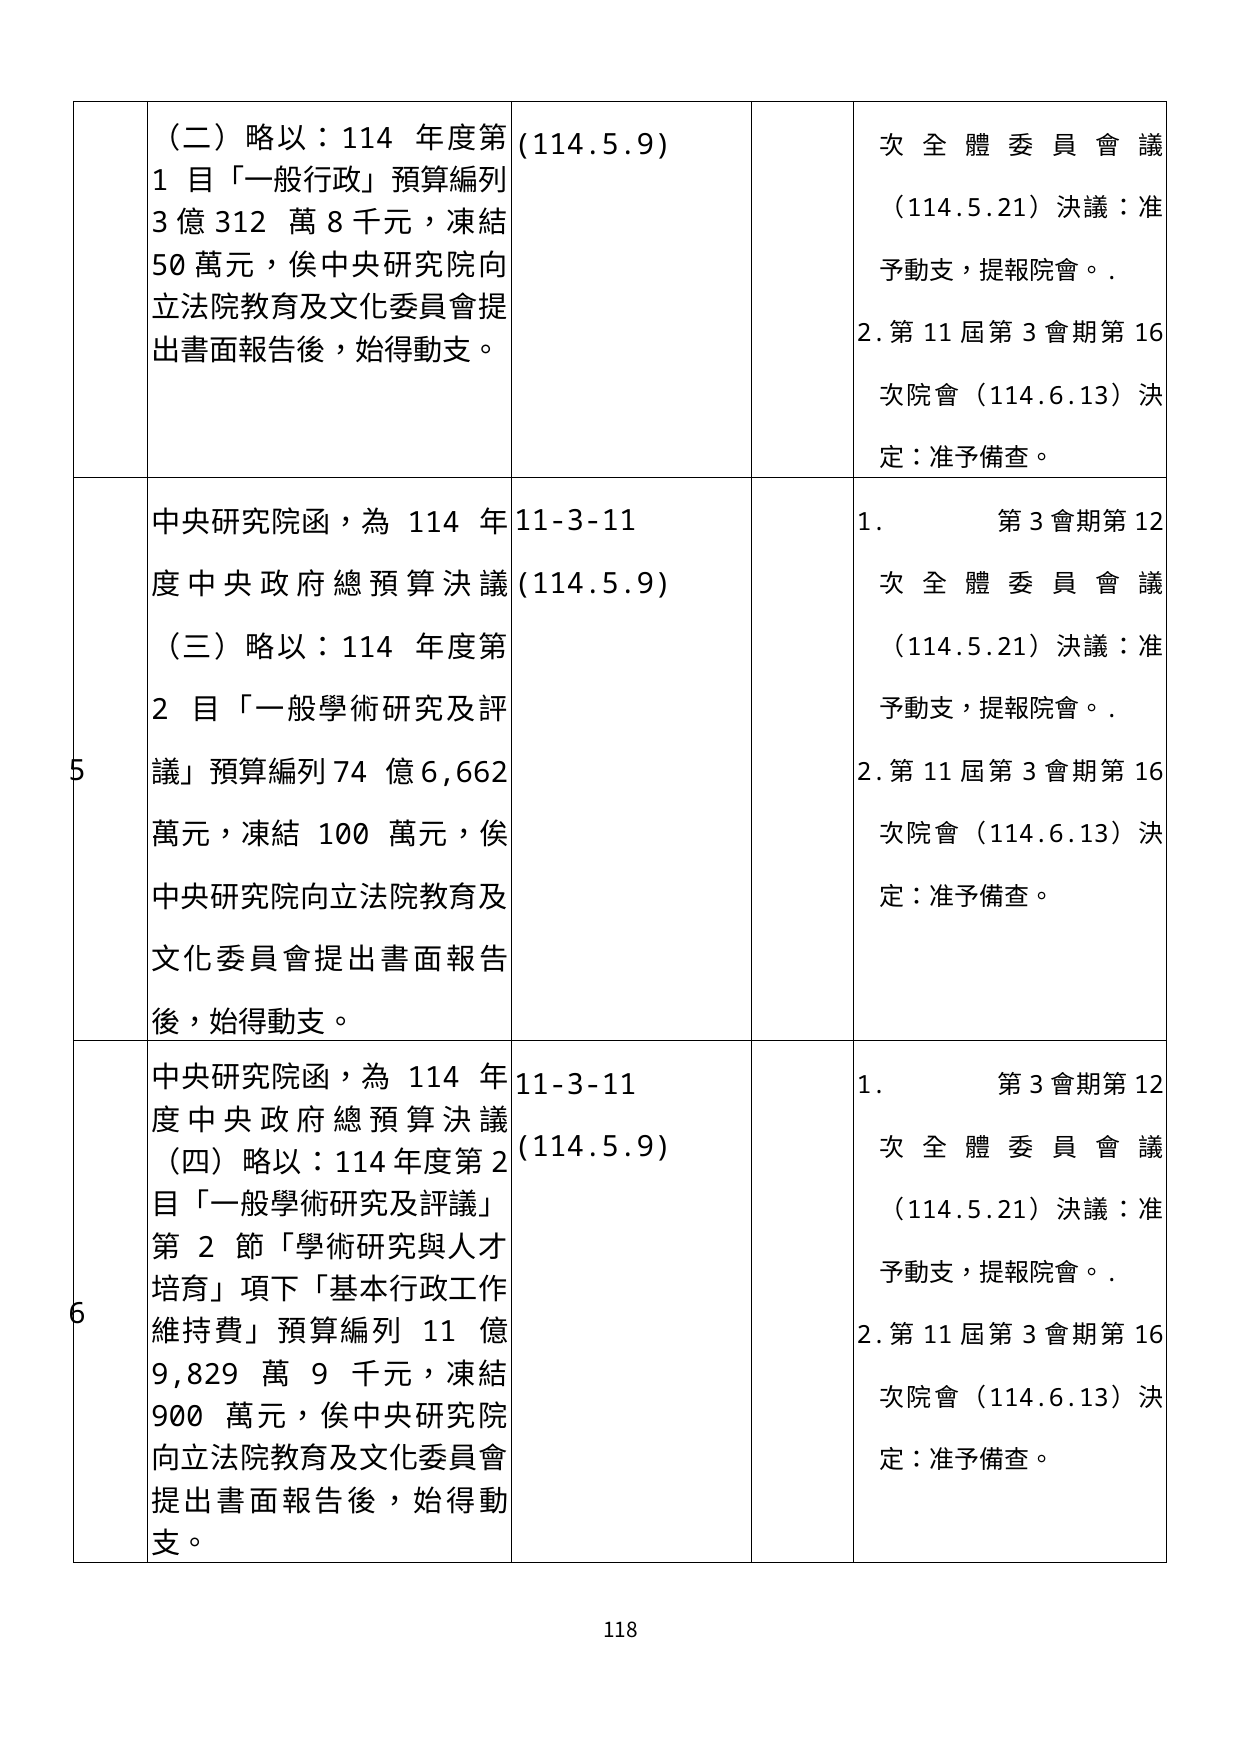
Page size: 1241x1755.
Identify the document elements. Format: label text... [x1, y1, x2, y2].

table_cell [752, 478, 853, 1040]
table_cell （二）略以：114 年度第 1 目「一般行政」預算編列 3億312 萬8千元，凍結50萬元，俟中央研究院向立法院教育及文化委員會提出書面報告後，始得動支。 [148, 102, 511, 477]
table_cell (114.5.9) [512, 102, 751, 477]
table_cell [74, 1312, 81, 1321]
table_cell [74, 769, 80, 778]
table_cell 11-3-11 (114.5.9) [512, 1041, 751, 1562]
table_cell 中央研究院函，為 114 年度中央政府總預算決議（四）略以：114年度第2目「一般學術研究及評議」第 2 節「學術研究與人才培育」項下「基本行政工作維持費」預算編列 11 億9,829 萬 9 千元，凍結 900 萬元，俟中央研究院向立法院教育及文化委員會提出書面報告後，始得動支。 [148, 1041, 511, 1562]
table_cell [752, 102, 853, 477]
table_cell 中央研究院函，為 114 年度中央政府總預算決議（三）略以：114 年度第 2 目「一般學術研究及評議」預算編列74 億6,662 萬元，凍結 100 萬元，俟中央研究院向立法院教育及文化委員會提出書面報告後，始得動支。 [148, 478, 511, 1040]
table_cell [74, 102, 147, 477]
table_cell 11-3-11 (114.5.9) [512, 478, 751, 1040]
table_cell [74, 1041, 147, 1562]
table_cell 1. 第3會期第12次全體委員會議（114.5.21）決議：准予動支，提報院會。. 2.第11屆第3會期第16次院會（114.6.13）決定：准予備查。 [854, 478, 1166, 1040]
table_cell 1. 第3會期第12次全體委員會議（114.5.21）決議：准予動支，提報院會。. 2.第11屆第3會期第16次院會（114.6.13）決定：准予備查。 [854, 1041, 1166, 1562]
table_cell [752, 1041, 853, 1562]
table_cell [74, 478, 147, 1040]
table_cell 次全體委員會議（114.5.21）決議：准予動支，提報院會。. 2.第11屆第3會期第16次院會（114.6.13）決定：准予備查。 [854, 102, 1166, 477]
